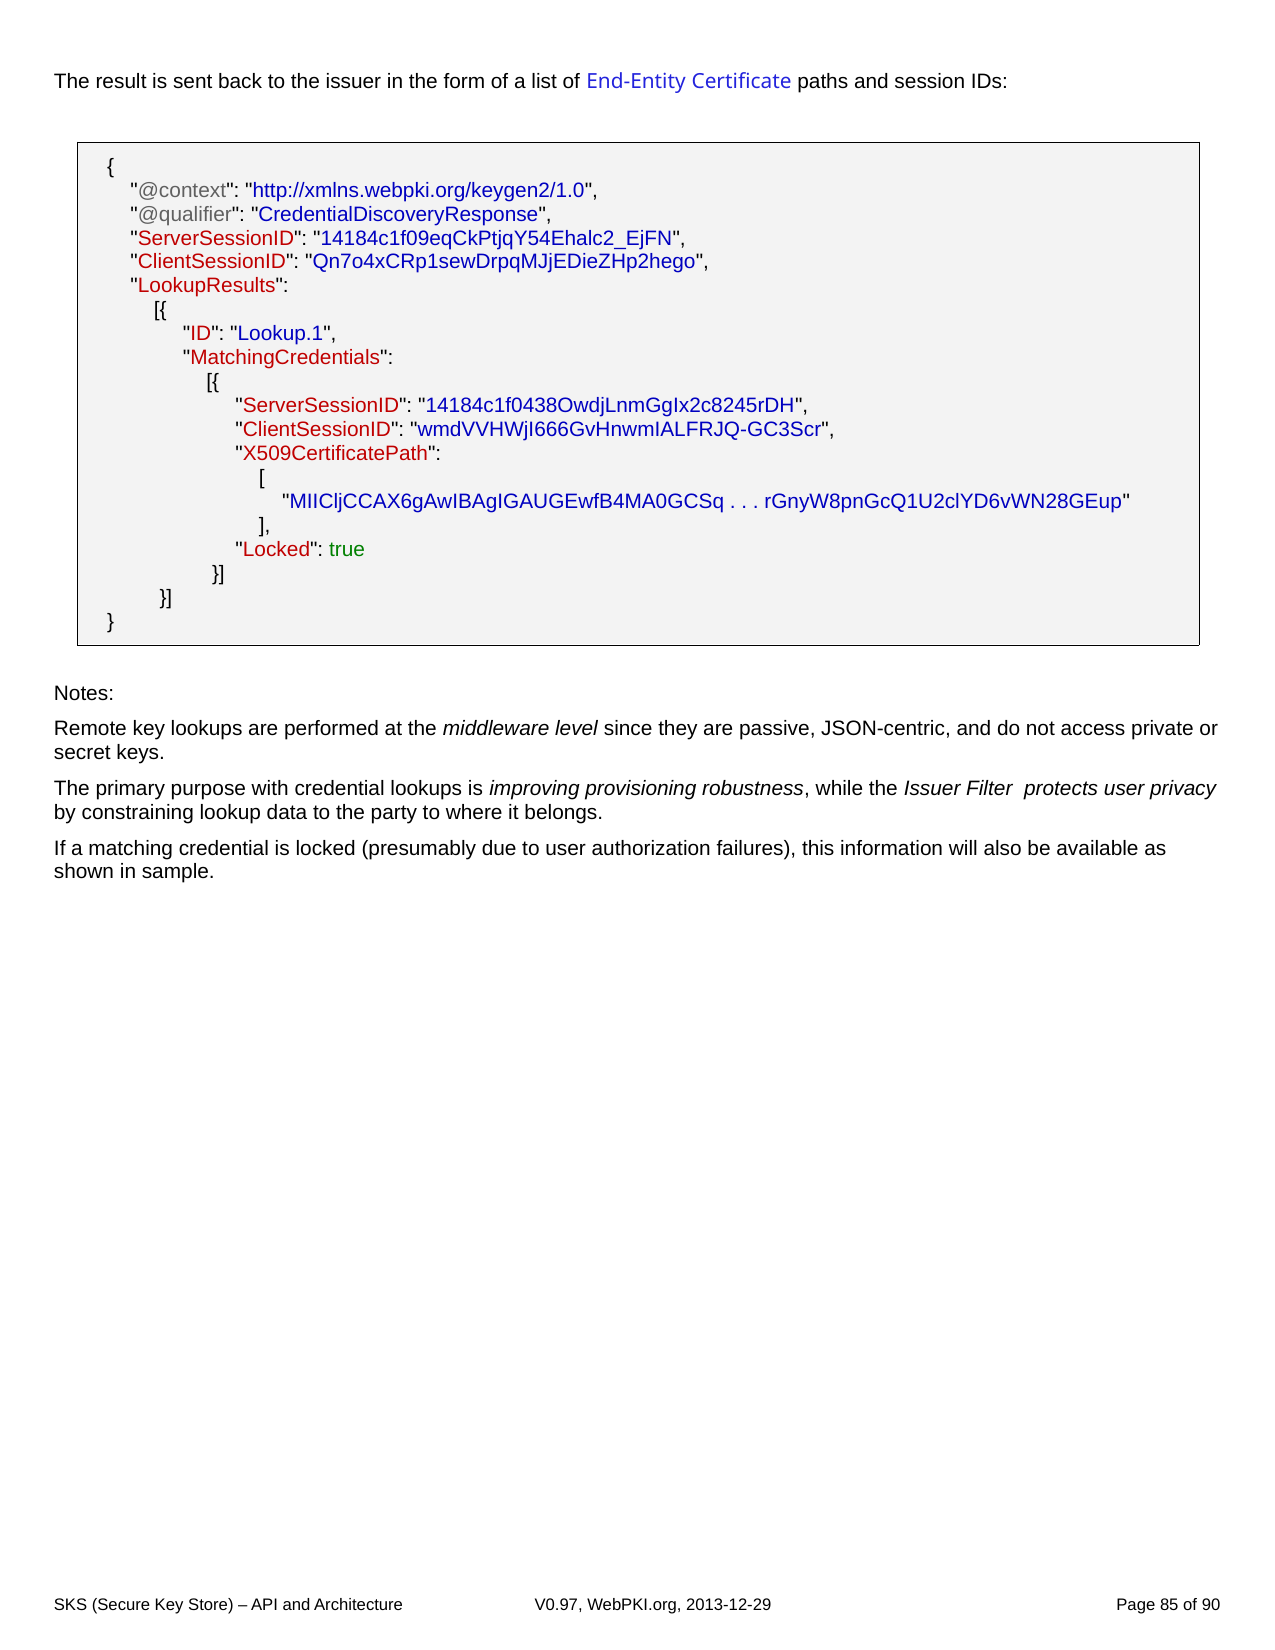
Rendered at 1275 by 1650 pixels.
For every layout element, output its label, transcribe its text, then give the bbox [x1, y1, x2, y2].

text Notes: [54, 680, 1221, 704]
text If a matching credential is locked (presumably due to user authorization failures), this information will also be available as shown in sample. [54, 835, 1221, 883]
table_header { "@context": "http://xmlns.webpki.org/keygen2/1.0", "@qualifier": "CredentialDiscoveryResponse", "ServerSessionID": "14184c1f09eqCkPtjqY54Ehalc2_EjFN", "ClientSessionID": "Qn7o4xCRp1sewDrpqMJjEDieZHp2hego", "LookupResults": [{ "ID": "Lookup.1", "MatchingCredentials": [{ "ServerSessionID": "14184c1f0438OwdjLnmGgIx2c8245rDH", "ClientSessionID": "wmdVVHWjI666GvHnwmIALFRJQ-GC3Scr", "X509CertificatePath": [ "MIICljCCAX6gAwIBAgIGAUGEwfB4MA0GCSq . . . rGnyW8pnGcQ1U2clYD6vWN28GEup" ], "Locked": true }] }] } [78, 143, 1199, 644]
text The result is sent back to the issuer in the form of a list of End-Entity Certificate paths and session IDs: [54, 66, 1221, 94]
text The primary purpose with credential lookups is improving provisioning robustness, while the Issuer Filter protects user privacy by constraining lookup data to the party to where it belongs. [54, 776, 1221, 824]
text Remote key lookups are performed at the middleware level since they are passive, JSON-centric, and do not access private or secret keys. [54, 716, 1221, 764]
